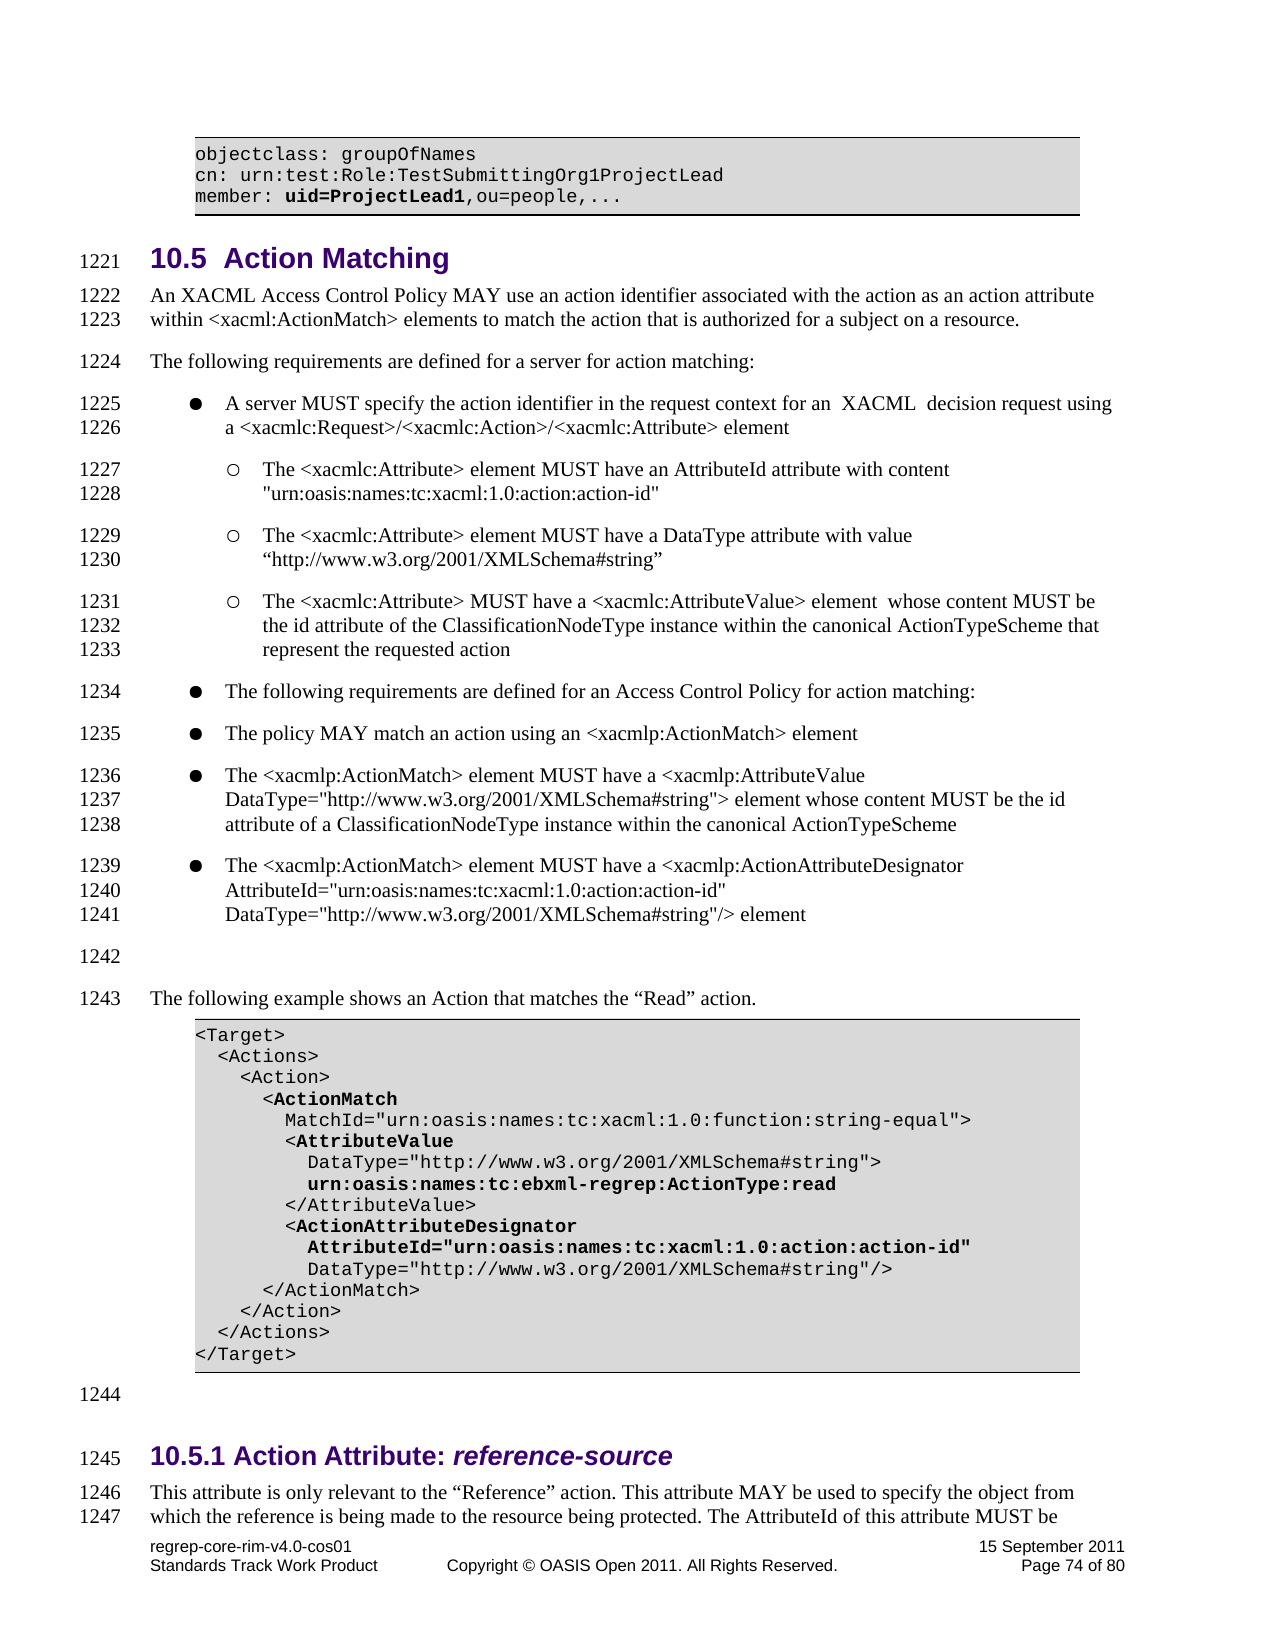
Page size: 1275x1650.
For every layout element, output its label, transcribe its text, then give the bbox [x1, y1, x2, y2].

text urn:oasis:names:tc:ebxml-regrep:ActionType:read [195, 1167, 1080, 1188]
list The following requirements are defined for an Access Control Policy for action matching: [187, 679, 1125, 703]
text </Actions> [195, 1316, 1080, 1337]
text </AttributeValue> [195, 1188, 1080, 1210]
subtitle Action Matching [150, 241, 1125, 274]
text MatchId="urn:oasis:names:tc:xacml:1.0:function:string-equal"> [195, 1103, 1080, 1125]
list The <xacmlp:ActionMatch> element MUST have a <xacmlp:ActionAttributeDesignator AttributeId="urn:oasis:names:tc:xacml:1.0:action:action-id" DataType="http://www.w3.org/2001/XMLSchema#string"/> element [187, 853, 1125, 926]
subtitle Action Attribute: reference-source [150, 1440, 1125, 1471]
text </ActionMatch> [195, 1273, 1080, 1295]
text AttributeId="urn:oasis:names:tc:xacml:1.0:action:action-id" [195, 1231, 1080, 1252]
text The following requirements are defined for a server for action matching: [150, 349, 1125, 373]
text DataType="http://www.w3.org/2001/XMLSchema#string"> [195, 1146, 1080, 1167]
list A server MUST specify the action identifier in the request context for an XACML decision request using a <xacmlc:Request>/<xacmlc:Action>/<xacmlc:Attribute> element [187, 391, 1125, 439]
text </Target> [195, 1337, 1080, 1372]
text objectclass: groupOfNames [195, 138, 1080, 158]
text <Actions> [195, 1040, 1080, 1061]
list The <xacmlc:Attribute> element MUST have a DataType attribute with value “http://www.w3.org/2001/XMLSchema#string” [225, 523, 1125, 571]
text The following example shows an Action that matches the “Read” action. [150, 986, 1125, 1009]
text <ActionAttributeDesignator [195, 1210, 1080, 1231]
text <ActionMatch [195, 1082, 1080, 1103]
text An XACML Access Control Policy MAY use an action identifier associated with the action as an action attribute within <xacml:ActionMatch> elements to match the action that is authorized for a subject on a resource. [150, 283, 1125, 331]
text cn: urn:test:Role:TestSubmittingOrg1ProjectLead [195, 158, 1080, 180]
text </Action> [195, 1295, 1080, 1316]
list The <xacmlc:Attribute> element MUST have an AttributeId attribute with content "urn:oasis:names:tc:xacml:1.0:action:action-id" [225, 457, 1125, 505]
text DataType="http://www.w3.org/2001/XMLSchema#string"/> [195, 1252, 1080, 1273]
list The policy MAY match an action using an <xacmlp:ActionMatch> element [187, 721, 1125, 745]
text This attribute is only relevant to the “Reference” action. This attribute MAY be used to specify the object from which the reference is being made to the resource being protected. The AttributeId of this attribute MUST be [150, 1480, 1125, 1528]
text <AttributeValue [195, 1125, 1080, 1146]
list The <xacmlp:ActionMatch> element MUST have a <xacmlp:AttributeValue DataType="http://www.w3.org/2001/XMLSchema#string"> element whose content MUST be the id attribute of a ClassificationNodeType instance within the canonical ActionTypeScheme [187, 763, 1125, 836]
text <Action> [195, 1061, 1080, 1082]
text member: uid=ProjectLead1,ou=people,... [195, 180, 1080, 214]
text <Target> [195, 1020, 1080, 1040]
list The <xacmlc:Attribute> MUST have a <xacmlc:AttributeValue> element whose content MUST be the id attribute of the ClassificationNodeType instance within the canonical ActionTypeScheme that represent the requested action [225, 589, 1125, 661]
